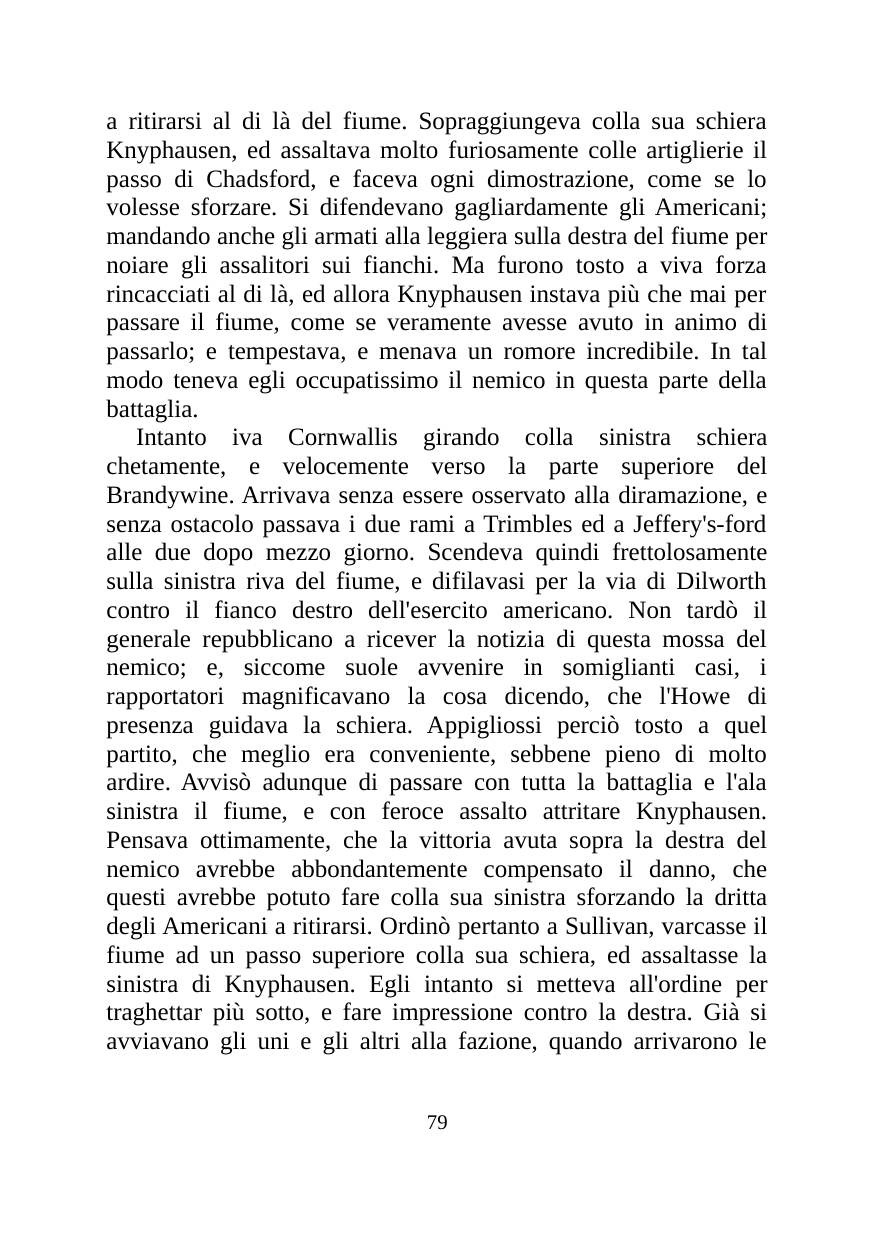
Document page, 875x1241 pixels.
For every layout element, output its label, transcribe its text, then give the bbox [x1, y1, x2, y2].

text a ritirarsi al di là del fiume. Sopraggiungeva colla sua schiera Knyphausen, ed assaltava molto furiosamente colle artiglierie il passo di Chadsford, e faceva ogni dimostrazione, come se lo volesse sforzare. Si difendevano gagliardamente gli Americani; mandando anche gli armati alla leggiera sulla destra del fiume per noiare gli assalitori sui fianchi. Ma furono tosto a viva forza rincacciati al di là, ed allora Knyphausen instava più che mai per passare il fiume, come se veramente avesse avuto in animo di passarlo; e tempestava, e menava un romore incredibile. In tal modo teneva egli occupatissimo il nemico in questa parte della battaglia. [106, 106, 768, 422]
text Intanto iva Cornwallis girando colla sinistra schiera chetamente, e velocemente verso la parte superiore del Brandywine. Arrivava senza essere osservato alla diramazione, e senza ostacolo passava i due rami a Trimbles ed a Jeffery's-ford alle due dopo mezzo giorno. Scendeva quindi frettolosamente sulla sinistra riva del fiume, e difilavasi per la via di Dilworth contro il fianco destro dell'esercito americano. Non tardò il generale repubblicano a ricever la notizia di questa mossa del nemico; e, siccome suole avvenire in somiglianti casi, i rapportatori magnificavano la cosa dicendo, che l'Howe di presenza guidava la schiera. Appigliossi perciò tosto a quel partito, che meglio era conveniente, sebbene pieno di molto ardire. Avvisò adunque di passare con tutta la battaglia e l'ala sinistra il fiume, e con feroce assalto attritare Knyphausen. Pensava ottimamente, che la vittoria avuta sopra la destra del nemico avrebbe abbondantemente compensato il danno, che questi avrebbe potuto fare colla sua sinistra sforzando la dritta degli Americani a ritirarsi. Ordinò pertanto a Sullivan, varcasse il fiume ad un passo superiore colla sua schiera, ed assaltasse la sinistra di Knyphausen. Egli intanto si metteva all'ordine per traghettar più sotto, e fare impressione contro la destra. Già si avviavano gli uni e gli altri alla fazione, quando arrivarono le [106, 422, 768, 1055]
